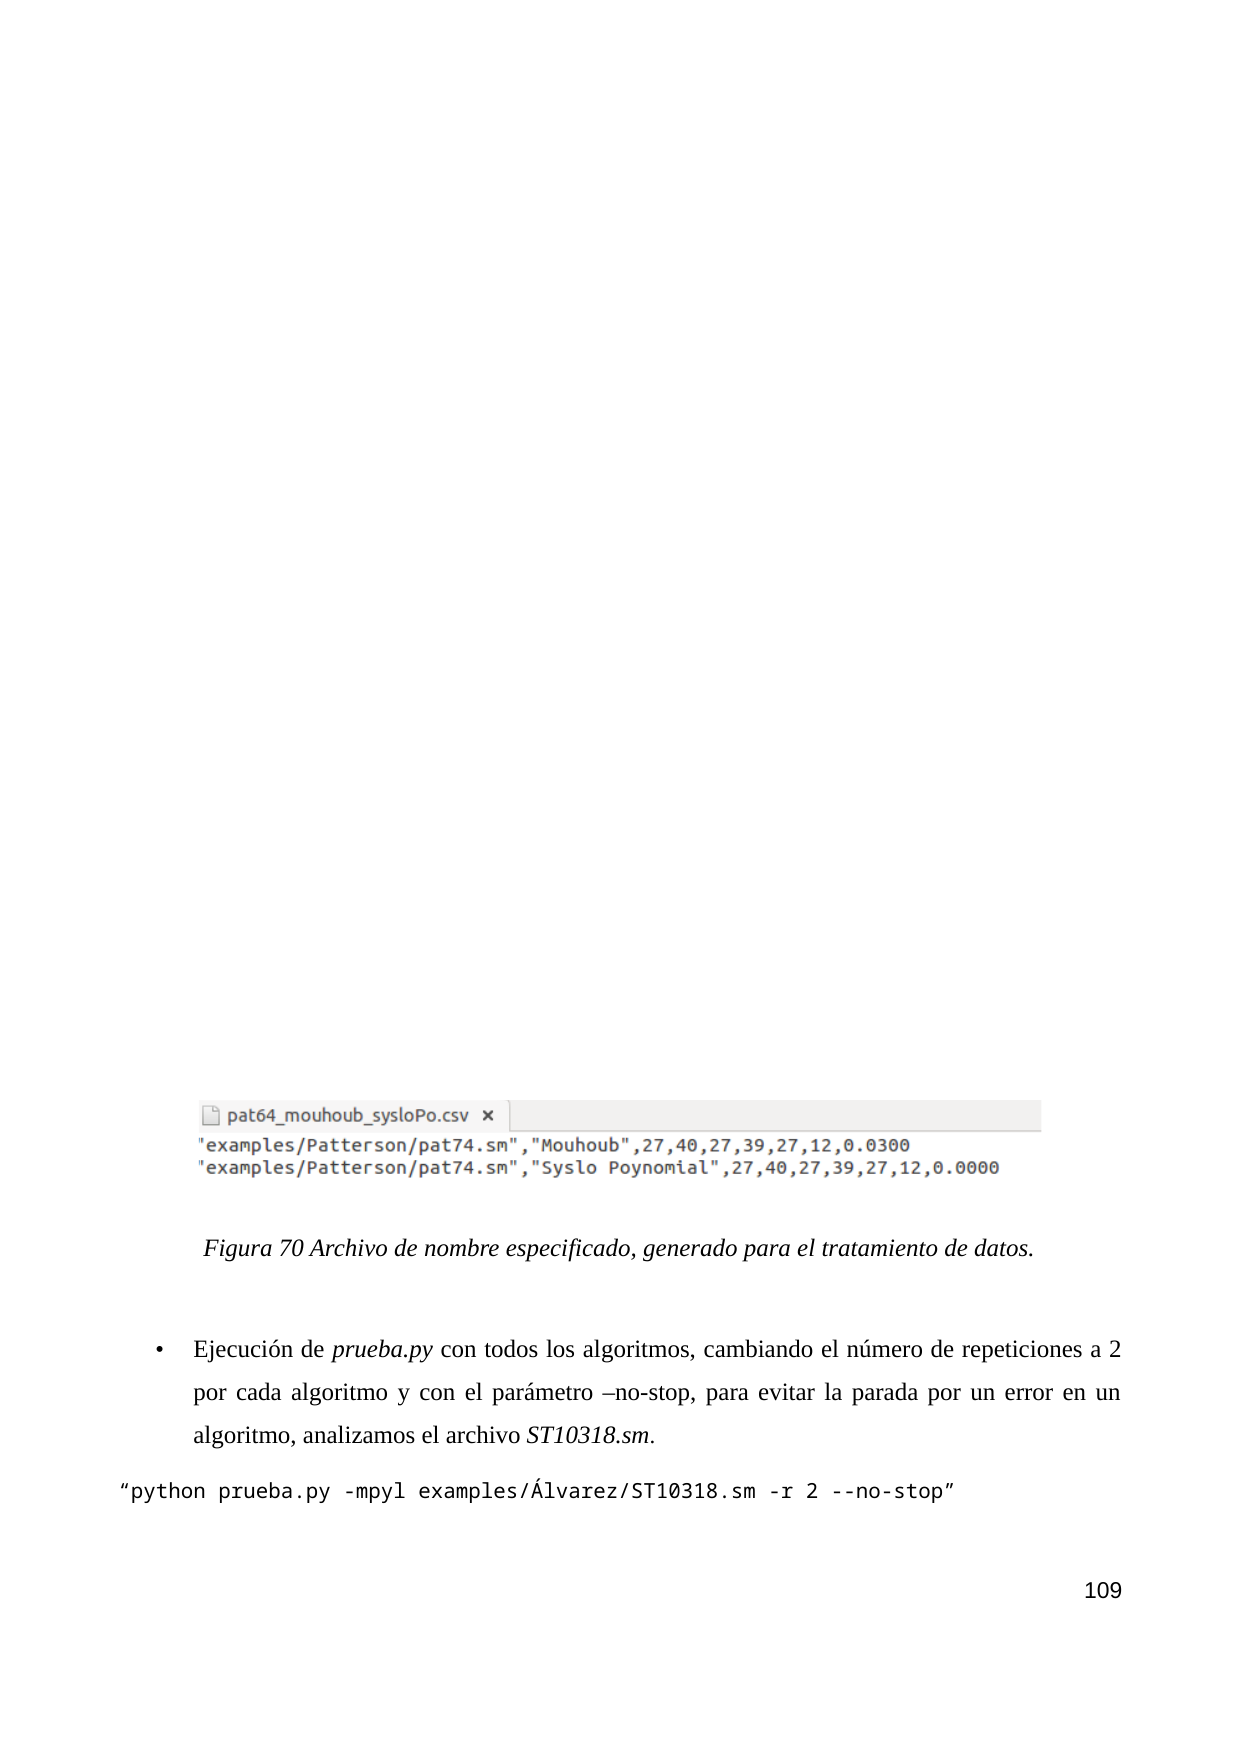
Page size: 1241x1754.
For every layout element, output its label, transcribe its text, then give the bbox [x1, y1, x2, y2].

list Ejecución de prueba.py con todos los algoritmos, cambiando el número de repeticiones a 2 por cada algoritmo y con el parámetro –no-stop, para evitar la parada por un error en un algoritmo, analizamos el archivo ST10318.sm. [156, 1334, 1122, 1449]
text Numero de nodos: 27 [118, 300, 1122, 328]
text Figura 70 Archivo de nombre especificado, generado para el tratamiento de datos. [118, 1233, 1122, 1262]
text Numero de arcos ficticios: 12 [118, 881, 1122, 909]
text Utime: 0.03 [118, 259, 1122, 287]
picture [198, 1100, 390, 1157]
text Numero de arcos reales: 27 [118, 382, 1122, 410]
text Syslo Polinomial [118, 635, 1122, 663]
text Numero de arcos ficticios: 12 [118, 423, 1122, 451]
text Utime: 0.0000 [118, 676, 1122, 704]
text Numero de predecesores/sucesores: 40 [118, 922, 1122, 950]
text Numero de arcos: 39 [118, 341, 1122, 369]
text Numero de nodos: 27 [118, 758, 1122, 786]
text Utime: 0.00 [118, 717, 1122, 745]
text Mouhoub [118, 177, 1122, 206]
text “python prueba.py -mpyl examples/Álvarez/ST10318.sm -r 2 --no-stop” [118, 1476, 1122, 1504]
text Numero de arcos: 39 [118, 799, 1122, 827]
text OK  Pass [118, 546, 1122, 574]
text OK  Pass [118, 1003, 1122, 1032]
text Validations: [118, 963, 1122, 991]
text Validations: [118, 505, 1122, 533]
text Numero de predecesores/sucesores: 40 [118, 464, 1122, 492]
text Utime: 0.0300 [118, 218, 1122, 247]
text Numero de arcos reales: 27 [118, 840, 1122, 868]
